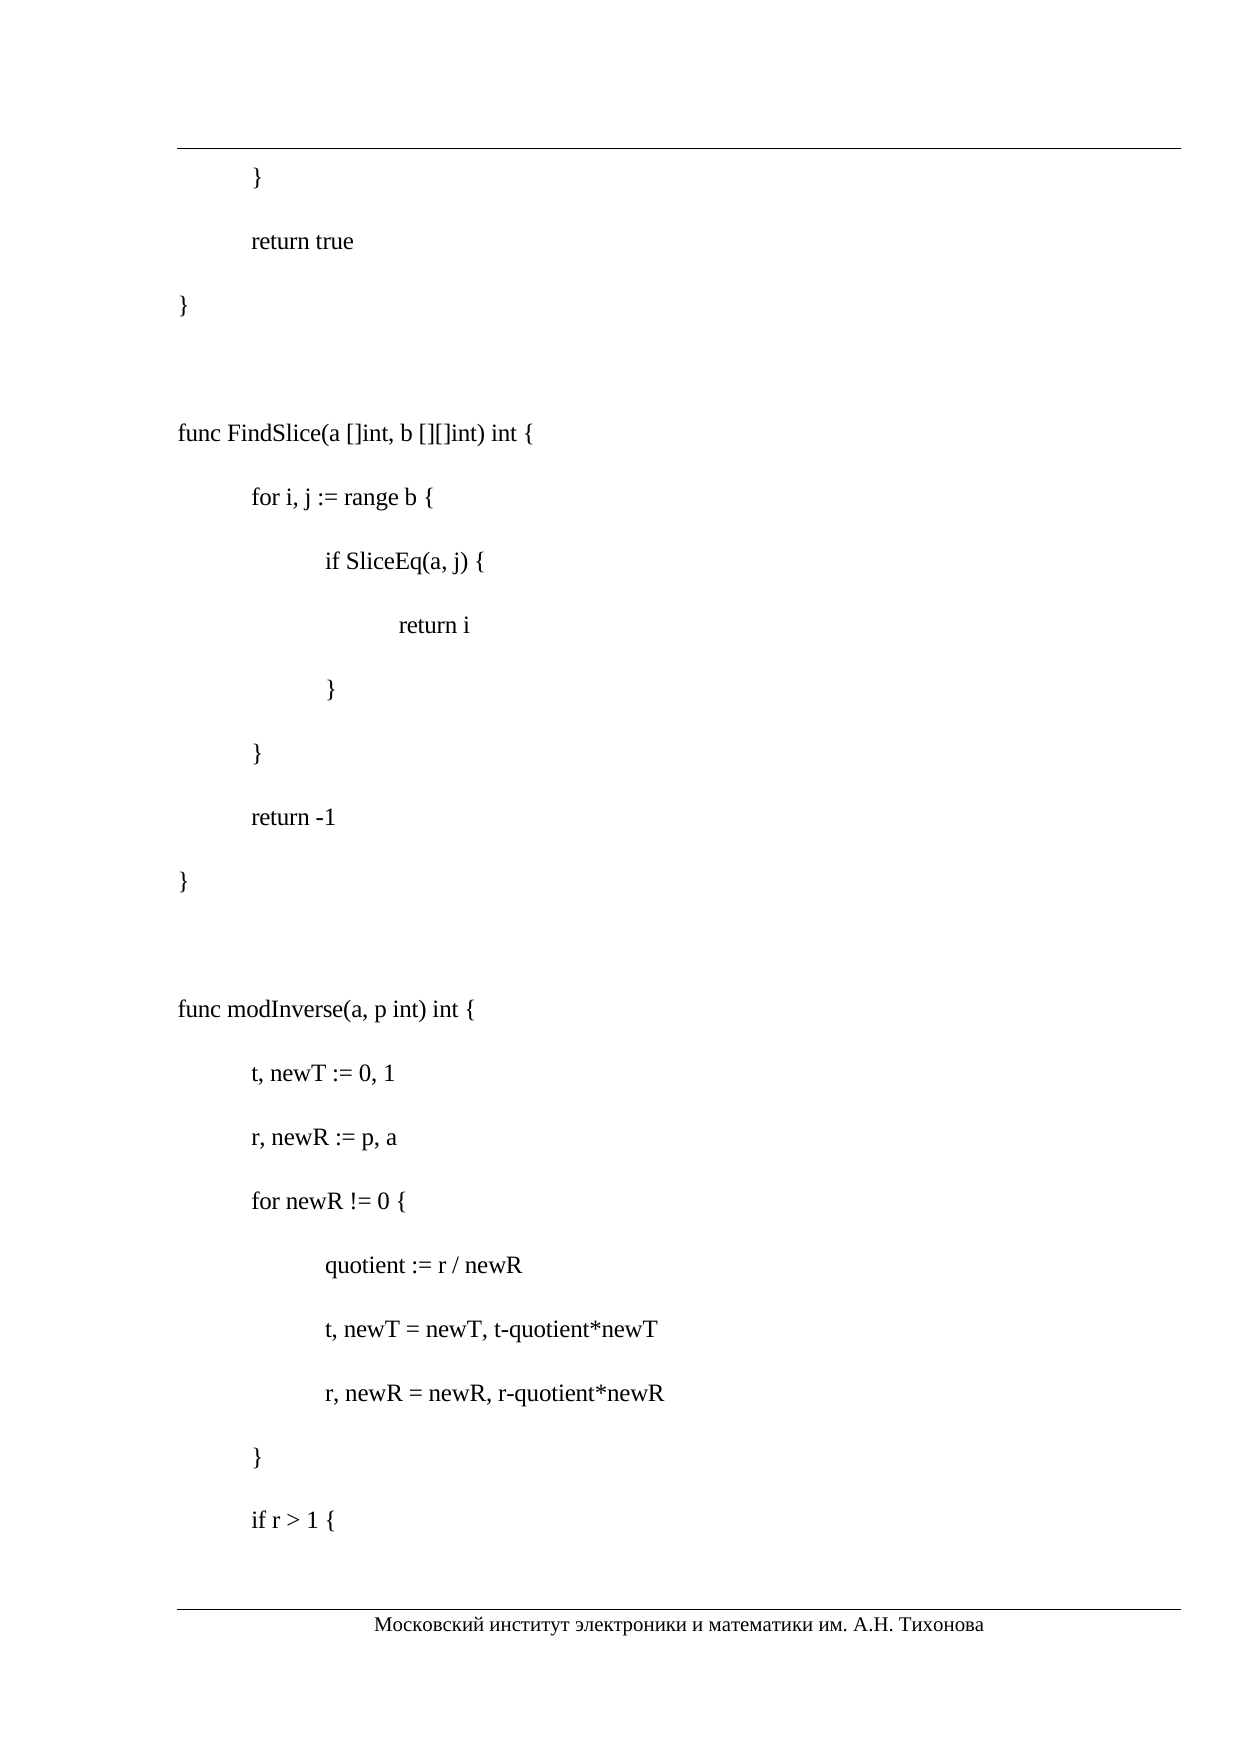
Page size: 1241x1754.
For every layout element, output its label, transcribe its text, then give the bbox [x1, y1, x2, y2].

text if SliceEq(a, j) { [177, 546, 1181, 575]
text r, newR := p, a [177, 1122, 1181, 1151]
text func FindSlice(a []int, b [][]int) int { [177, 418, 1181, 447]
text t, newT := 0, 1 [177, 1058, 1181, 1087]
text return -1 [177, 802, 1181, 831]
text } [177, 162, 1181, 191]
text } [177, 738, 1181, 767]
text } [177, 290, 1181, 319]
text quotient := r / newR [177, 1250, 1181, 1278]
text } [177, 866, 1181, 895]
text for i, j := range b { [177, 482, 1181, 511]
text return true [177, 226, 1181, 255]
text if r > 1 { [177, 1506, 1181, 1534]
text r, newR = newR, r-quotient*newR [177, 1378, 1181, 1406]
text func modInverse(a, p int) int { [177, 994, 1181, 1023]
text } [177, 1442, 1181, 1470]
text } [177, 674, 1181, 703]
text return i [177, 610, 1181, 639]
text t, newT = newT, t-quotient*newT [177, 1314, 1181, 1342]
text for newR != 0 { [177, 1186, 1181, 1214]
